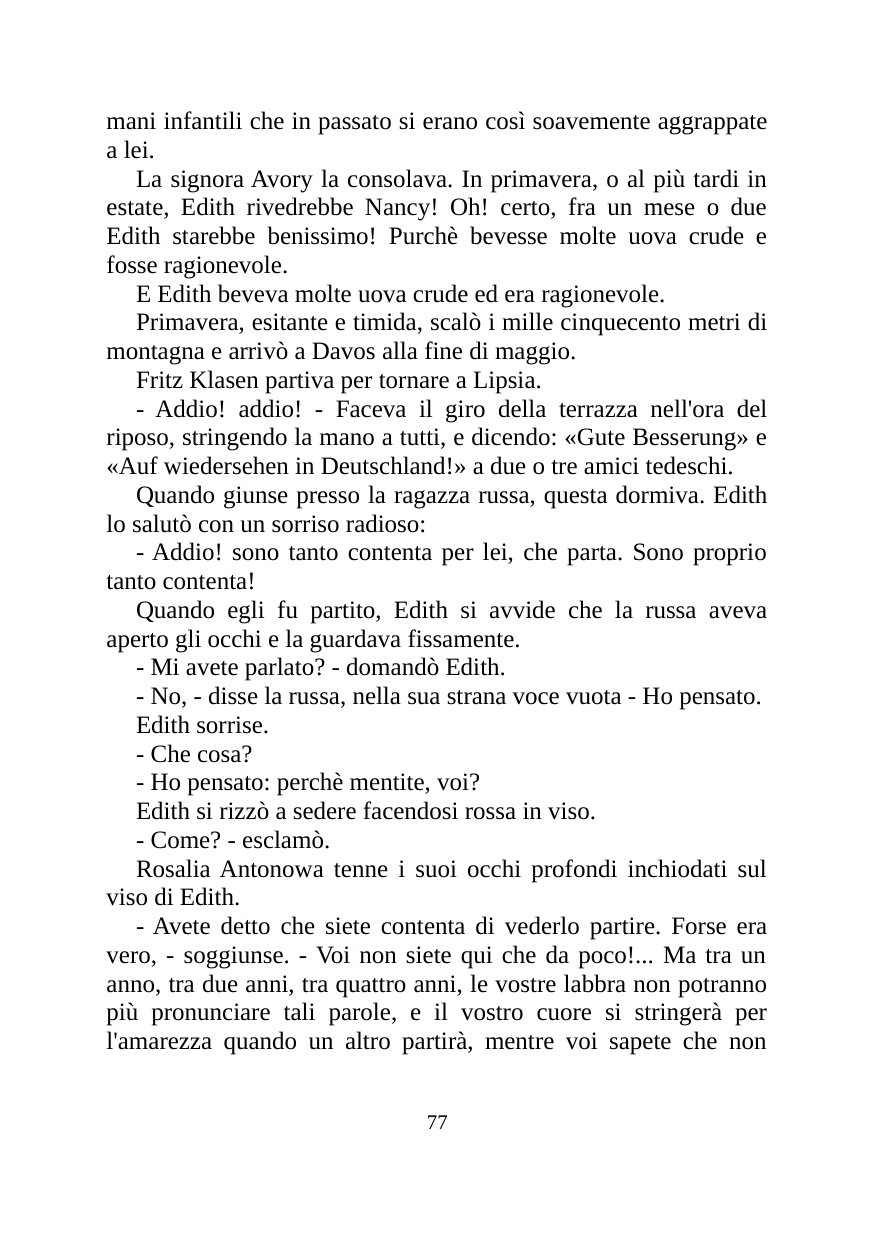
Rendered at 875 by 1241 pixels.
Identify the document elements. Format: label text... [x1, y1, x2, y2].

text Primavera, esitante e timida, scalò i mille cinquecento metri di montagna e arrivò a Davos alla fine di maggio. [106, 307, 768, 365]
text - Che cosa? [106, 739, 768, 767]
text La signora Avory la consolava. In primavera, o al più tardi in estate, Edith rivedrebbe Nancy! Oh! certo, fra un mese o due Edith starebbe benissimo! Purchè bevesse molte uova crude e fosse ragionevole. [106, 164, 768, 279]
text - Addio! sono tanto contenta per lei, che parta. Sono proprio tanto contenta! [106, 537, 768, 595]
text Edith sorrise. [106, 710, 768, 739]
text E Edith beveva molte uova crude ed era ragionevole. [106, 279, 768, 307]
text - Avete detto che siete contenta di vederlo partire. Forse era vero, - soggiunse. - Voi non siete qui che da poco!... Ma tra un anno, tra due anni, tra quattro anni, le vostre labbra non potranno più pronunciare tali parole, e il vostro cuore si stringerà per l'amarezza quando un altro partirà, mentre voi sapete che non [106, 911, 768, 1055]
text - Addio! addio! - Faceva il giro della terrazza nell'ora del riposo, stringendo la mano a tutti, e dicendo: «Gute Besserung» e «Auf wiedersehen in Deutschland!» a due o tre amici tedeschi. [106, 394, 768, 480]
text - Mi avete parlato? - domandò Edith. [106, 652, 768, 681]
text - Come? - esclamò. [106, 825, 768, 854]
text - Ho pensato: perchè mentite, voi? [106, 767, 768, 796]
text Quando egli fu partito, Edith si avvide che la russa aveva aperto gli occhi e la guardava fissamente. [106, 595, 768, 652]
text Rosalia Antonowa tenne i suoi occhi profondi inchiodati sul viso di Edith. [106, 854, 768, 911]
text - No, - disse la russa, nella sua strana voce vuota - Ho pensato. [106, 681, 768, 710]
text Edith si rizzò a sedere facendosi rossa in viso. [106, 796, 768, 825]
text Fritz Klasen partiva per tornare a Lipsia. [106, 365, 768, 394]
text mani infantili che in passato si erano così soavemente aggrappate a lei. [106, 106, 768, 164]
text Quando giunse presso la ragazza russa, questa dormiva. Edith lo salutò con un sorriso radioso: [106, 480, 768, 537]
